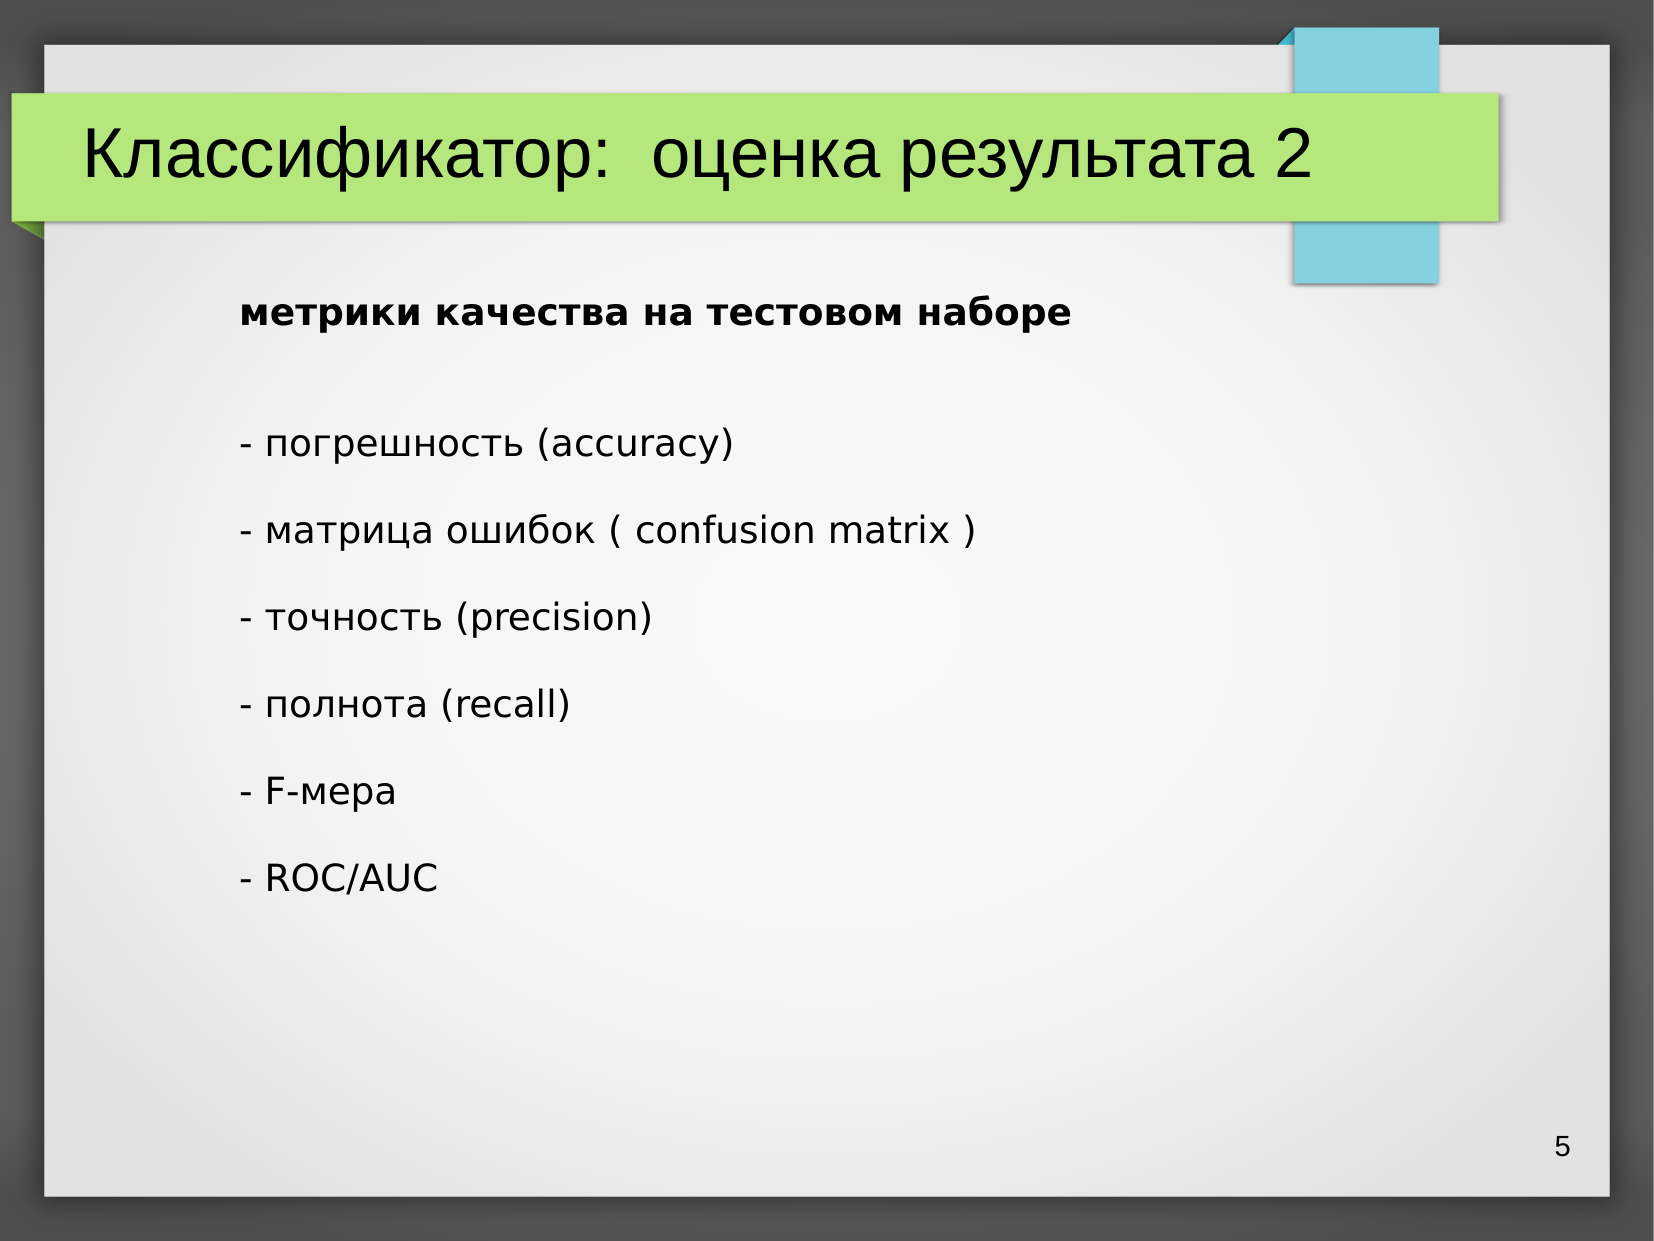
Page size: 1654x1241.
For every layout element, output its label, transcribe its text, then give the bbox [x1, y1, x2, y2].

picture [0, 0, 1654, 1241]
text_box метрики качества на тестовом наборе - погрешность (accuracy) - матрица ошибок ( confusion matrix ) - точность (precision) - полнота (recall) - F-мера - ROC/AUC [224, 283, 1512, 1158]
title Классификатор: оценка результата 2 [82, 49, 1571, 257]
